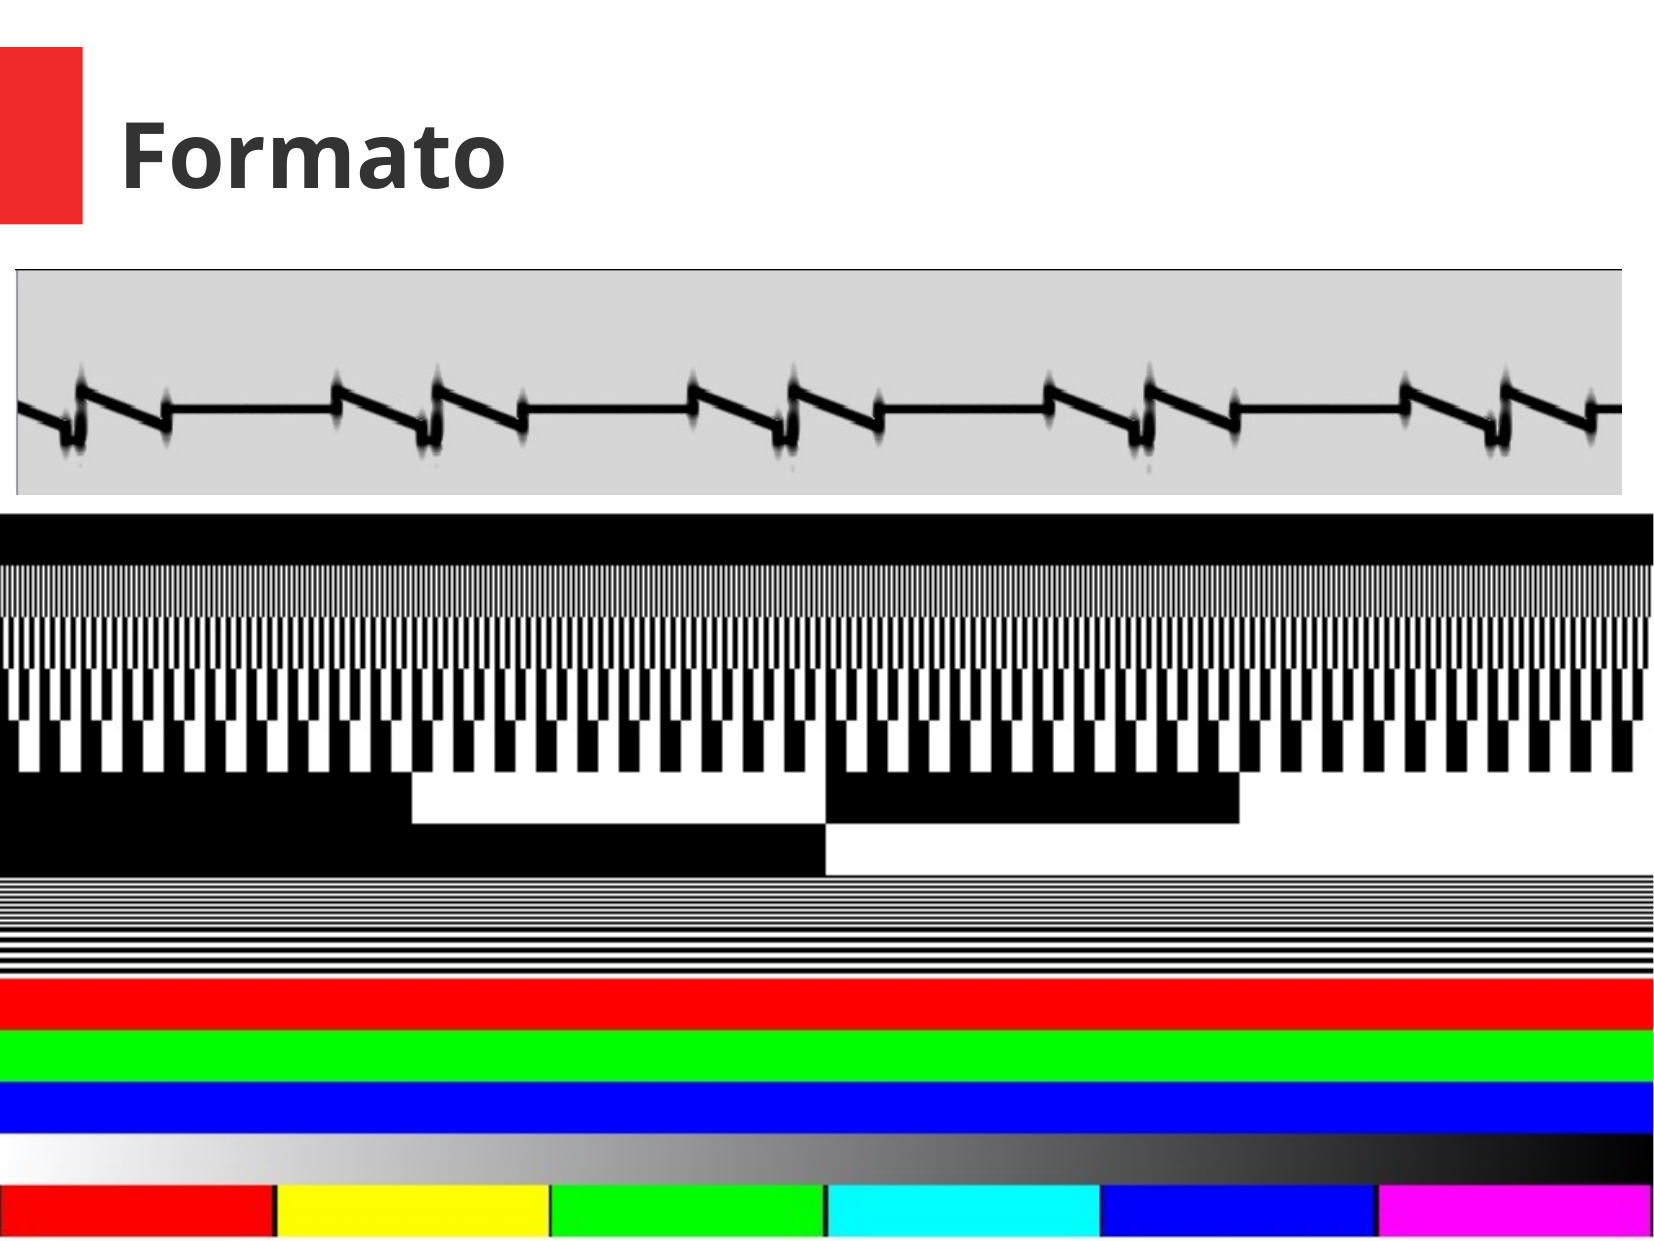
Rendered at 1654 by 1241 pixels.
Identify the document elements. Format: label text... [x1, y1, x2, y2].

picture [0, 269, 1654, 1241]
title Formato [118, 49, 1571, 257]
